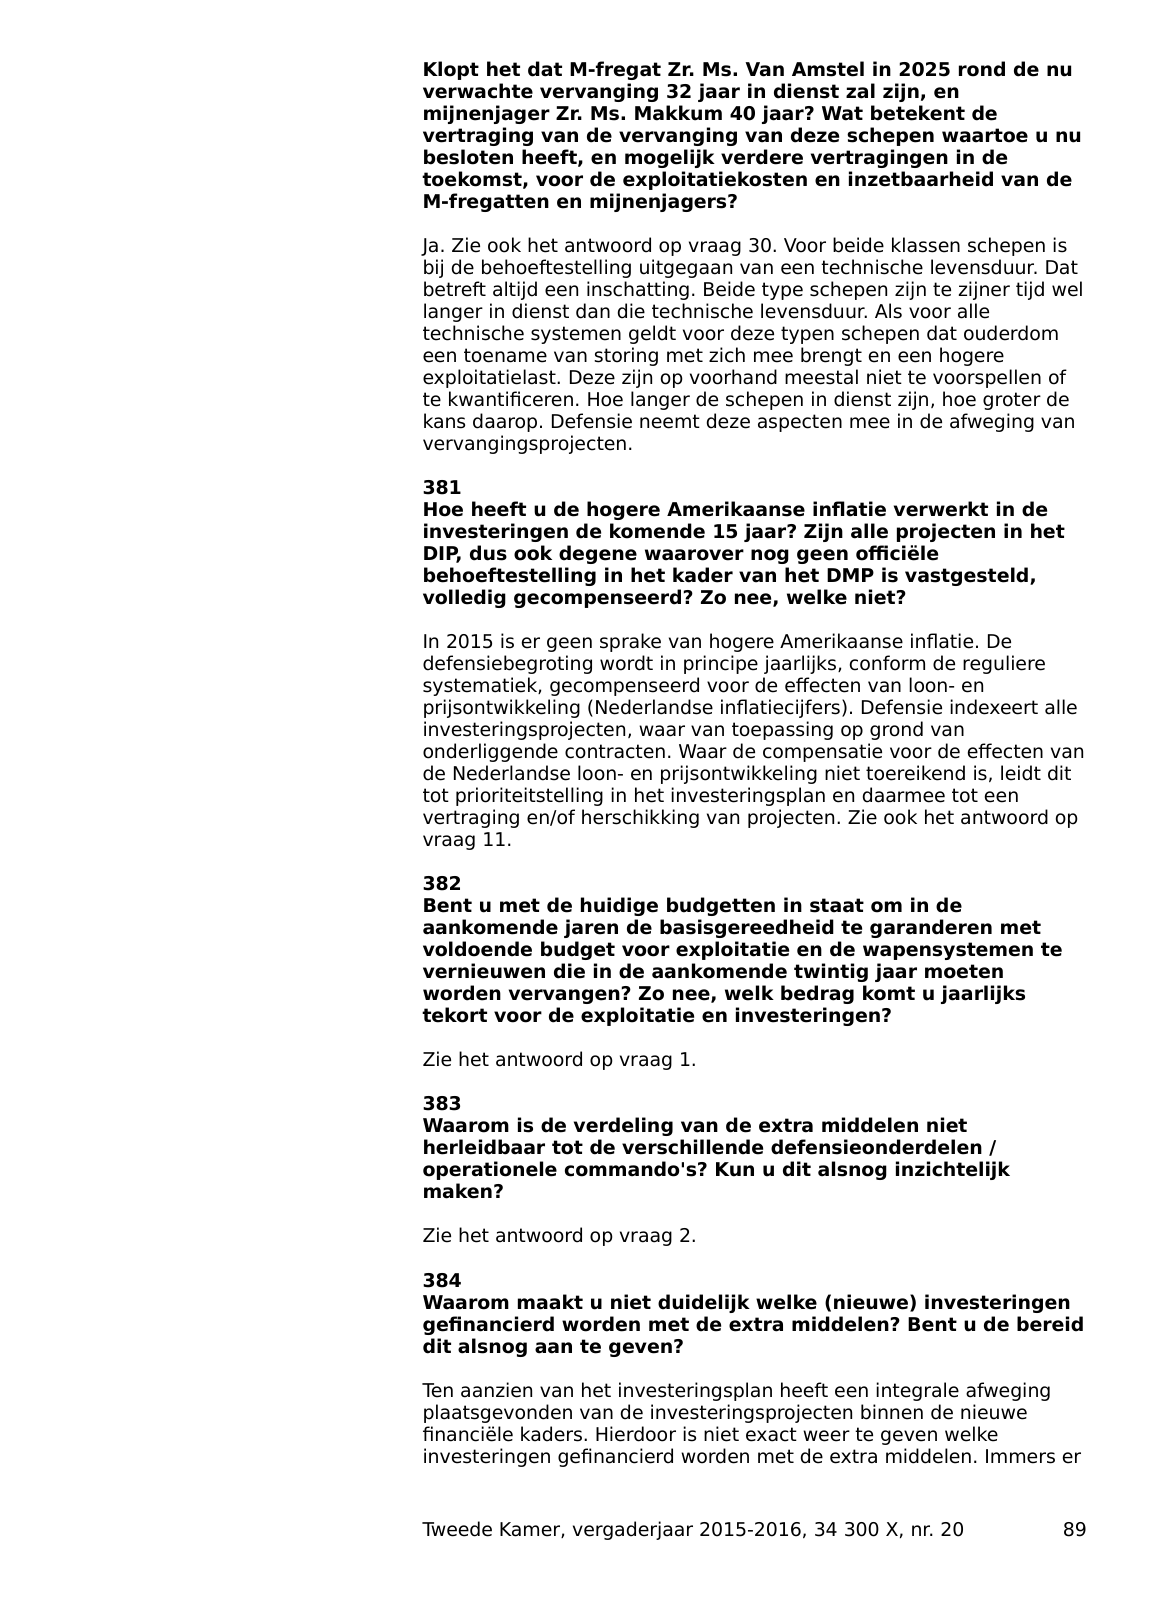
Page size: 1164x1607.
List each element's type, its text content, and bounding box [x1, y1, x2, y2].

text Bent u met de huidige budgetten in staat om in de aankomende jaren de basisgereedheid te garanderen met voldoende budget voor exploitatie en de wapensystemen te vernieuwen die in de aankomende twintig jaar moeten worden vervangen? Zo nee, welk bedrag komt u jaarlijks tekort voor de exploitatie en investeringen? [422, 895, 1087, 1027]
text Waarom maakt u niet duidelijk welke (nieuwe) investeringen gefinancierd worden met de extra middelen? Bent u de bereid dit alsnog aan te geven? [422, 1292, 1087, 1357]
text Waarom is de verdeling van de extra middelen niet herleidbaar tot de verschillende defensieonderdelen / operationele commando's? Kun u dit alsnog inzichtelijk maken? [422, 1115, 1087, 1203]
text In 2015 is er geen sprake van hogere Amerikaanse inflatie. De defensiebegroting wordt in principe jaarlijks, conform de reguliere systematiek, gecompenseerd voor de effecten van loon- en prijsontwikkeling (Nederlandse inflatiecijfers). Defensie indexeert alle investeringsprojecten, waar van toepassing op grond van onderliggende contracten. Waar de compensatie voor de effecten van de Nederlandse loon- en prijsontwikkeling niet toereikend is, leidt dit tot prioriteitstelling in het investeringsplan en daarmee tot een vertraging en/of herschikking van projecten. Zie ook het antwoord op vraag 11. [422, 631, 1087, 851]
text Hoe heeft u de hogere Amerikaanse inflatie verwerkt in de investeringen de komende 15 jaar? Zijn alle projecten in het DIP, dus ook degene waarover nog geen officiële behoeftestelling in het kader van het DMP is vastgesteld, volledig gecompenseerd? Zo nee, welke niet? [422, 499, 1087, 609]
text 384 [422, 1269, 1087, 1292]
text 382 [422, 873, 1087, 895]
text 381 [422, 477, 1087, 499]
text Ja. Zie ook het antwoord op vraag 30. Voor beide klassen schepen is bij de behoeftestelling uitgegaan van een technische levensduur. Dat betreft altijd een inschatting. Beide type schepen zijn te zijner tijd wel langer in dienst dan die technische levensduur. Als voor alle technische systemen geldt voor deze typen schepen dat ouderdom een toename van storing met zich mee brengt en een hogere exploitatielast. Deze zijn op voorhand meestal niet te voorspellen of te kwantificeren. Hoe langer de schepen in dienst zijn, hoe groter de kans daarop. Defensie neemt deze aspecten mee in de afweging van vervangingsprojecten. [422, 235, 1087, 455]
text Zie het antwoord op vraag 1. [422, 1049, 1087, 1071]
text Ten aanzien van het investeringsplan heeft een integrale afweging plaatsgevonden van de investeringsprojecten binnen de nieuwe financiële kaders. Hierdoor is niet exact weer te geven welke investeringen gefinancierd worden met de extra middelen. Immers er [422, 1380, 1087, 1468]
text Klopt het dat M-fregat Zr. Ms. Van Amstel in 2025 rond de nu verwachte vervanging 32 jaar in dienst zal zijn, en mijnenjager Zr. Ms. Makkum 40 jaar? Wat betekent de vertraging van de vervanging van deze schepen waartoe u nu besloten heeft, en mogelijk verdere vertragingen in de toekomst, voor de exploitatiekosten en inzetbaarheid van de M-fregatten en mijnenjagers? [422, 59, 1087, 213]
text 383 [422, 1093, 1087, 1115]
text Zie het antwoord op vraag 2. [422, 1225, 1087, 1247]
